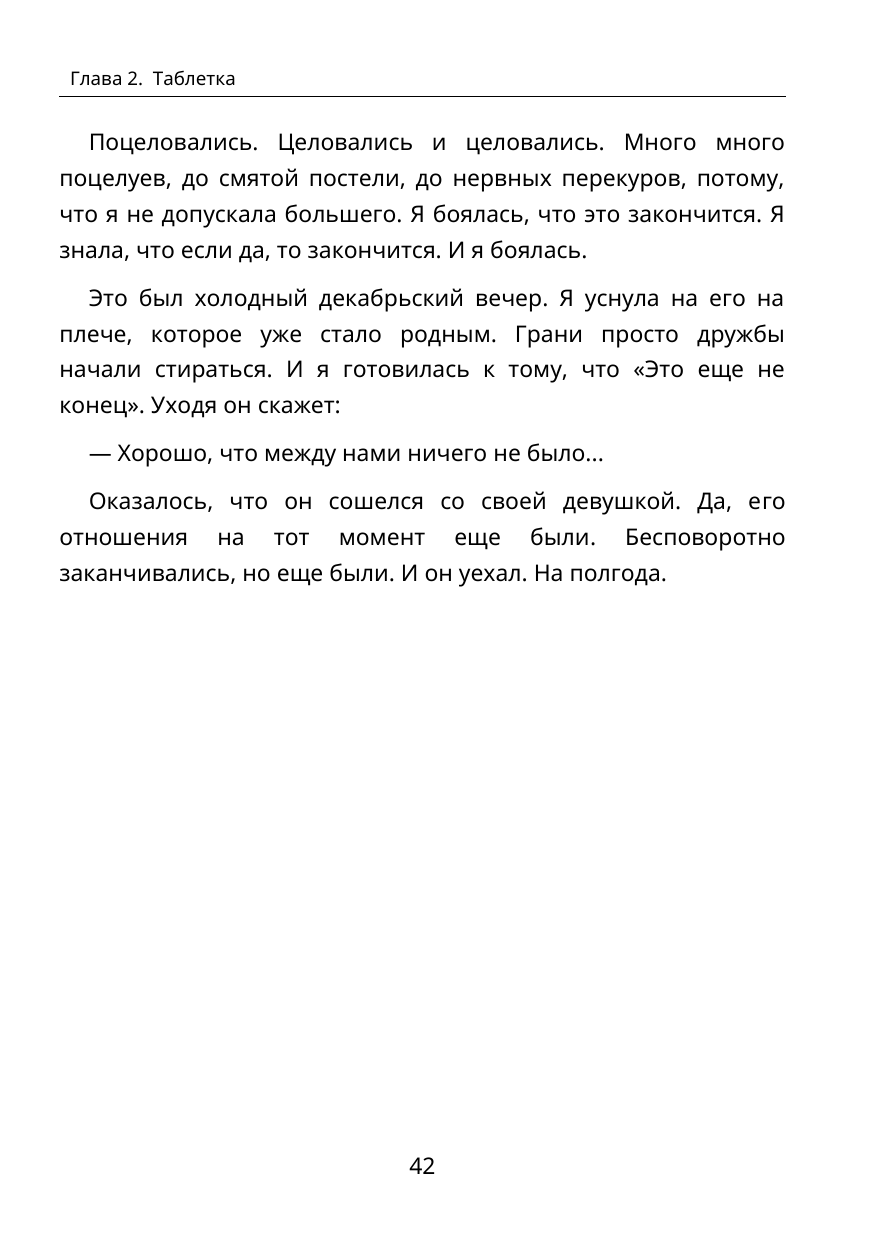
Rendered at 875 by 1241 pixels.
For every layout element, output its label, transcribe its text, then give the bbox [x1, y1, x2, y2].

text Оказалось, что он сошелся со своей девушкой. Да, его отношения на тот момент еще были. Бесповоротно заканчивались, но еще были. И он уехал. На полгода. [59, 485, 786, 588]
text Это был холодный декабрьский вечер. Я уснула на его на плече, которое уже стало родным. Грани просто дружбы начали стираться. И я готовилась к тому, что «Это еще не конец». Уходя он скажет: [59, 282, 786, 421]
text Поцеловались. Целовались и целовались. Много много поцелуев, до смятой постели, до нервных перекуров, потому, что я не допускала большего. Я боялась, что это закончится. Я знала, что если да, то закончится. И я боялась. [59, 126, 786, 265]
text — Хорошо, что между нами ничего не было... [59, 437, 786, 468]
